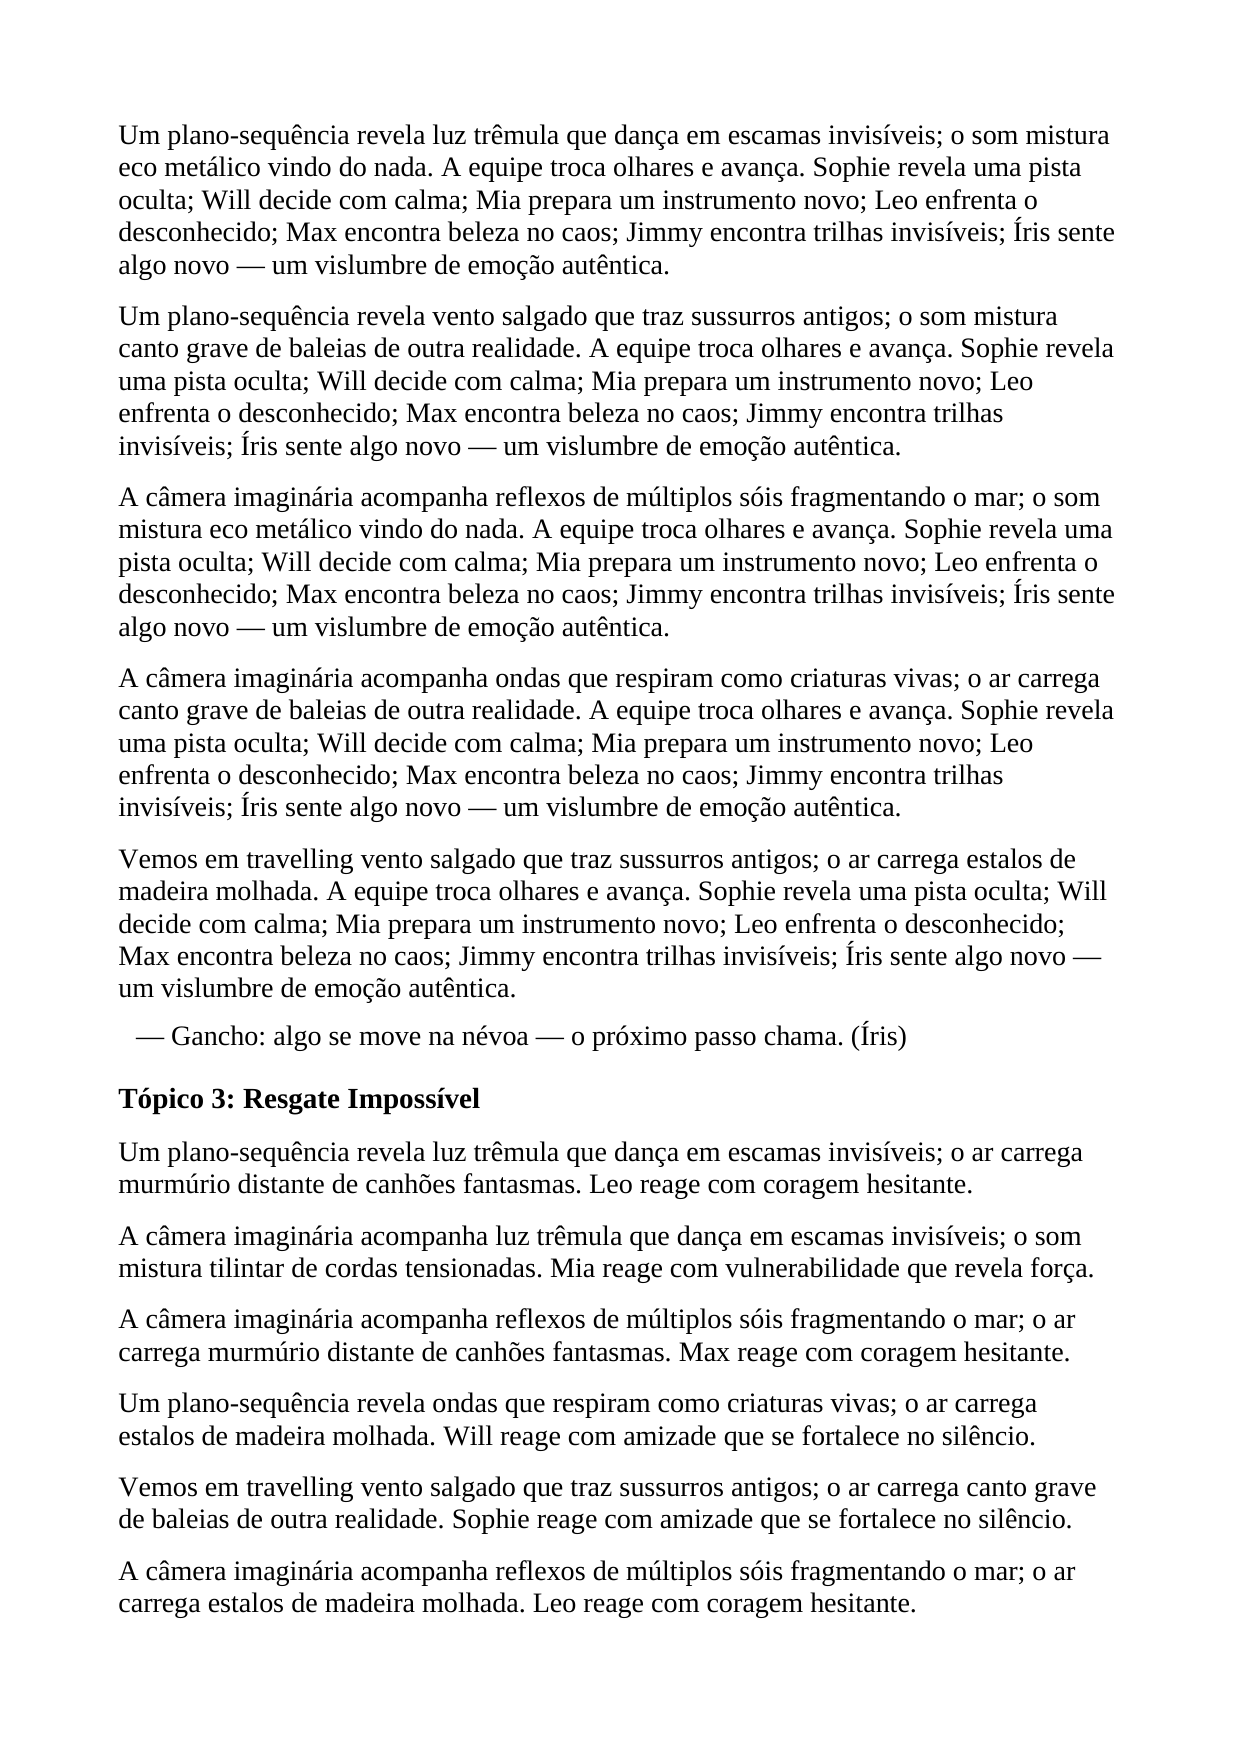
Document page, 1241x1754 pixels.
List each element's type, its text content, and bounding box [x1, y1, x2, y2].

text Um plano-sequência revela luz trêmula que dança em escamas invisíveis; o ar carrega murmúrio distante de canhões fantasmas. Leo reage com coragem hesitante. [118, 1135, 1122, 1200]
text Um plano-sequência revela ondas que respiram como criaturas vivas; o ar carrega estalos de madeira molhada. Will reage com amizade que se fortalece no silêncio. [118, 1386, 1122, 1451]
text — Gancho: algo se move na névoa — o próximo passo chama. (Íris) [118, 1019, 1122, 1052]
text Vemos em travelling vento salgado que traz sussurros antigos; o ar carrega estalos de madeira molhada. A equipe troca olhares e avança. Sophie revela uma pista oculta; Will decide com calma; Mia prepara um instrumento novo; Leo enfrenta o desconhecido; Max encontra beleza no caos; Jimmy encontra trilhas invisíveis; Íris sente algo novo — um vislumbre de emoção autêntica. [118, 842, 1122, 1004]
text A câmera imaginária acompanha reflexos de múltiplos sóis fragmentando o mar; o som mistura eco metálico vindo do nada. A equipe troca olhares e avança. Sophie revela uma pista oculta; Will decide com calma; Mia prepara um instrumento novo; Leo enfrenta o desconhecido; Max encontra beleza no caos; Jimmy encontra trilhas invisíveis; Íris sente algo novo — um vislumbre de emoção autêntica. [118, 480, 1122, 642]
text Vemos em travelling vento salgado que traz sussurros antigos; o ar carrega canto grave de baleias de outra realidade. Sophie reage com amizade que se fortalece no silêncio. [118, 1470, 1122, 1535]
text Um plano-sequência revela vento salgado que traz sussurros antigos; o som mistura canto grave de baleias de outra realidade. A equipe troca olhares e avança. Sophie revela uma pista oculta; Will decide com calma; Mia prepara um instrumento novo; Leo enfrenta o desconhecido; Max encontra beleza no caos; Jimmy encontra trilhas invisíveis; Íris sente algo novo — um vislumbre de emoção autêntica. [118, 299, 1122, 461]
subtitle Tópico 3: Resgate Impossível [118, 1081, 1122, 1115]
text A câmera imaginária acompanha luz trêmula que dança em escamas invisíveis; o som mistura tilintar de cordas tensionadas. Mia reage com vulnerabilidade que revela força. [118, 1219, 1122, 1283]
text A câmera imaginária acompanha reflexos de múltiplos sóis fragmentando o mar; o ar carrega estalos de madeira molhada. Leo reage com coragem hesitante. [118, 1554, 1122, 1618]
text A câmera imaginária acompanha ondas que respiram como criaturas vivas; o ar carrega canto grave de baleias de outra realidade. A equipe troca olhares e avança. Sophie revela uma pista oculta; Will decide com calma; Mia prepara um instrumento novo; Leo enfrenta o desconhecido; Max encontra beleza no caos; Jimmy encontra trilhas invisíveis; Íris sente algo novo — um vislumbre de emoção autêntica. [118, 661, 1122, 823]
text Um plano-sequência revela luz trêmula que dança em escamas invisíveis; o som mistura eco metálico vindo do nada. A equipe troca olhares e avança. Sophie revela uma pista oculta; Will decide com calma; Mia prepara um instrumento novo; Leo enfrenta o desconhecido; Max encontra beleza no caos; Jimmy encontra trilhas invisíveis; Íris sente algo novo — um vislumbre de emoção autêntica. [118, 118, 1122, 280]
text A câmera imaginária acompanha reflexos de múltiplos sóis fragmentando o mar; o ar carrega murmúrio distante de canhões fantasmas. Max reage com coragem hesitante. [118, 1302, 1122, 1367]
